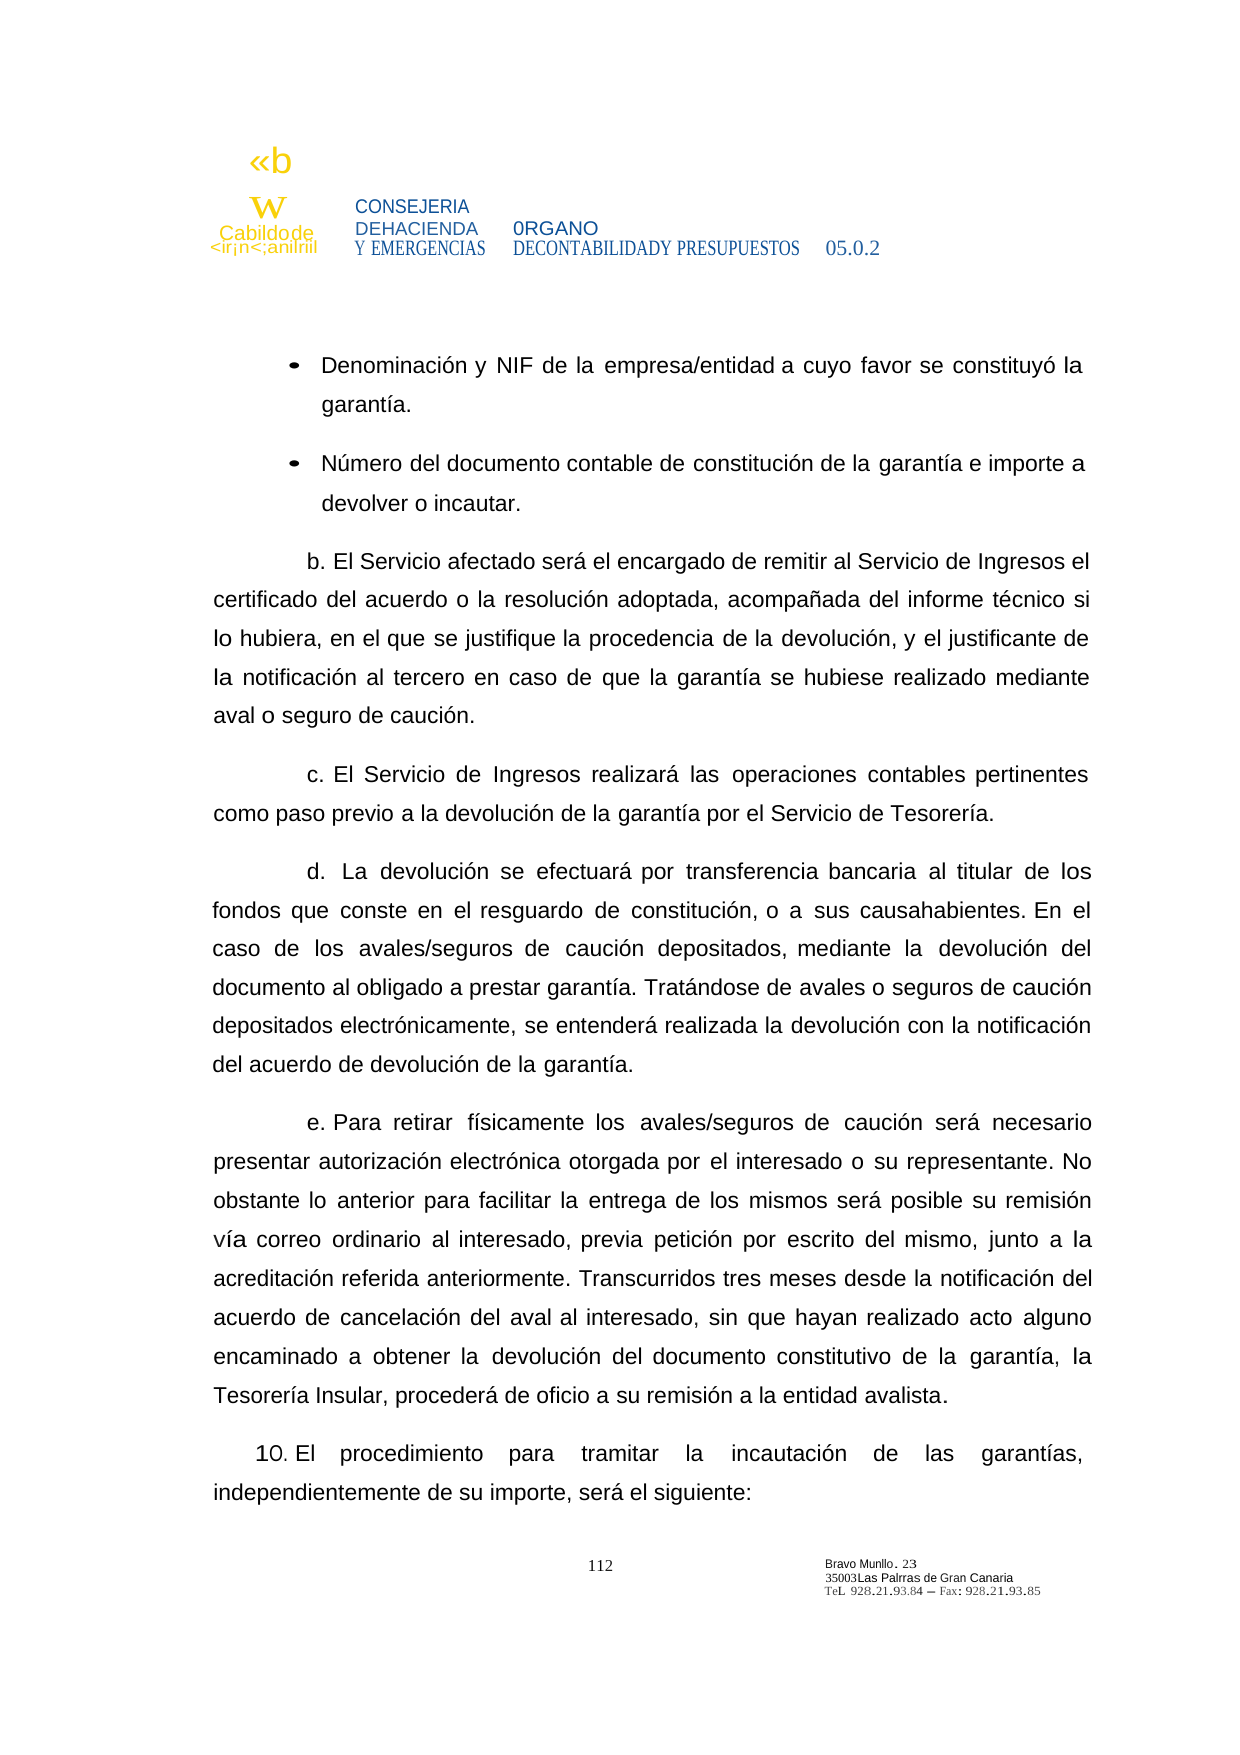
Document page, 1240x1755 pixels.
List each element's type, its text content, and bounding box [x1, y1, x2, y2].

text 35003Las Palrras de Gran Canaria [825, 1573, 1240, 1585]
text e. Para retirar físicamente los avales/seguros de caución será necesario presentar autorización electrónica otorgada por el interesado o su representante. No obstante lo anterior para facilitar la entrega de los mismos será posible su remisión vía correo ordinario al interesado, previa petición por escrito del mismo, junto a la acreditación referida anteriormente. Transcurridos tres meses desde la notificación del acuerdo de cancelación del aval al interesado, sin que hayan realizado acto alguno encaminado a obtener la devolución del documento constitutivo de la garantía, la Tesorería Insular, procederá de oficio a su remisión a la entidad avalista. [213, 1109, 1093, 1408]
text b. El Servicio afectado será el encargado de remitir al Servicio de Ingresos el certificado del acuerdo o la resolución adoptada, acompañada del informe técnico si lo hubiera, en el que se justifique la procedencia de la devolución, y el justificante de la notificación al tercero en caso de que la garantía se hubiese realizado mediante aval o seguro de caución. [213, 548, 1090, 729]
text • Denominación y NIF de la empresa/entidad a cuyo favor se constituyó la garantía. [288, 352, 1093, 417]
text • Número del documento contable de constitución de la garantía e importe a devolver o incautar. [288, 450, 1092, 516]
text d. La devolución se efectuará por transferencia bancaria al titular de los fondos que conste en el resguardo de constitución, o a sus causahabientes. En el caso de los avales/seguros de caución depositados, mediante la devolución del documento al obligado a prestar garantía. Tratándose de avales o seguros de caución depositados electrónicamente, se entenderá realizada la devolución con la notificación del acuerdo de devolución de la garantía. [212, 858, 1092, 1077]
text TeL 928.21.93.84 - Fax: 928.21.93.85 [824, 1585, 1240, 1598]
text 112 Bravo Munllo. 23 [588, 1556, 1240, 1573]
text c. El Servicio de Ingresos realizará las operaciones contables pertinentes como paso previo a la devolución de la garantía por el Servicio de Tesorería. [213, 761, 1088, 826]
text 1O. El procedimiento para tramitar la incautación de las garantías, independientemente de su importe, será el siguiente: [213, 1428, 1091, 1505]
